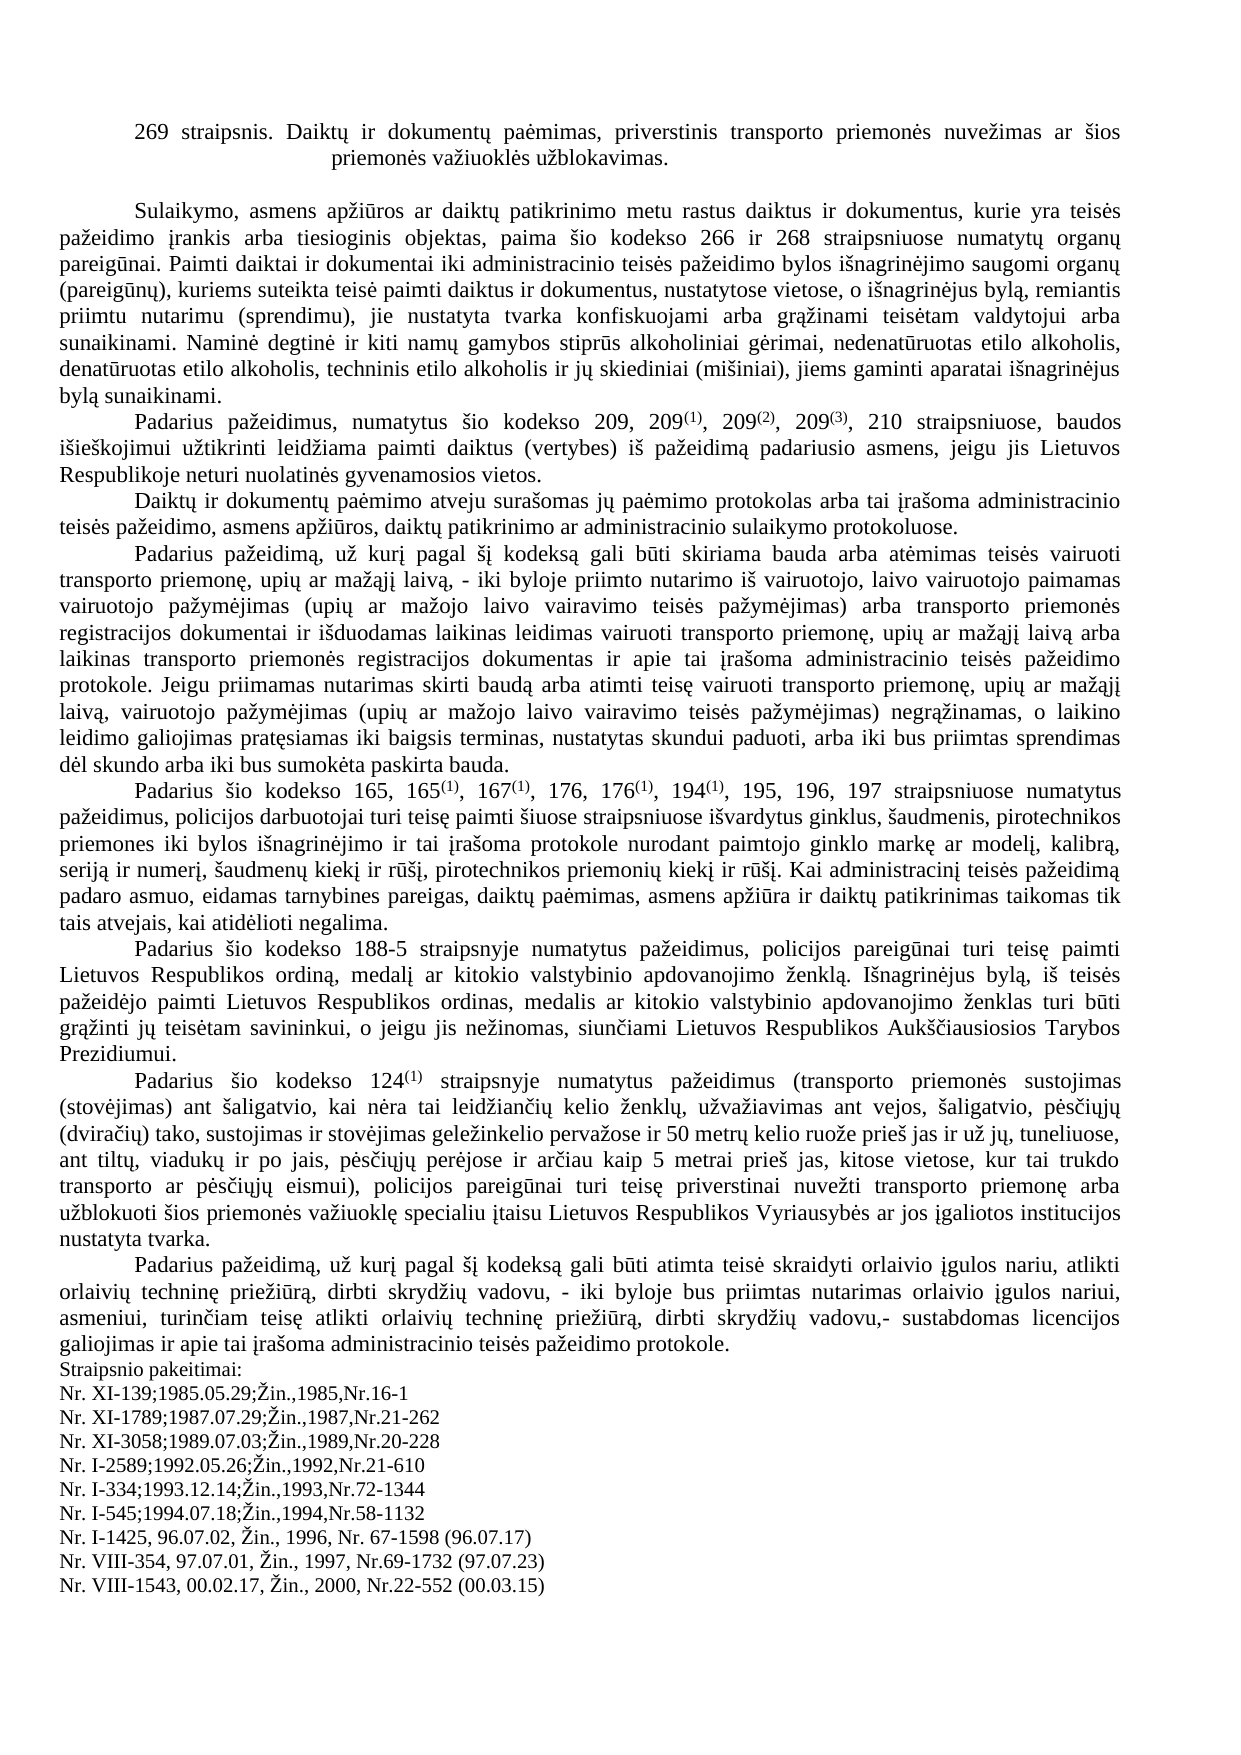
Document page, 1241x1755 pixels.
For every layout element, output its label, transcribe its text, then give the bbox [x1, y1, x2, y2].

text Padarius šio kodekso 124(1) straipsnyje numatytus pažeidimus (transporto priemonės sustojimas (stovėjimas) ant šaligatvio, kai nėra tai leidžiančių kelio ženklų, užvažiavimas ant vejos, šaligatvio, pėsčiųjų (dviračių) tako, sustojimas ir stovėjimas geležinkelio pervažose ir 50 metrų kelio ruože prieš jas ir už jų, tuneliuose, ant tiltų, viadukų ir po jais, pėsčiųjų perėjose ir arčiau kaip 5 metrai prieš jas, kitose vietose, kur tai trukdo transporto ar pėsčiųjų eismui), policijos pareigūnai turi teisę priverstinai nuvežti transporto priemonę arba užblokuoti šios priemonės važiuoklę specialiu įtaisu Lietuvos Respublikos Vyriausybės ar jos įgaliotos institucijos nustatyta tvarka. [59, 1067, 1122, 1251]
text Padarius pažeidimą, už kurį pagal šį kodeksą gali būti atimta teisė skraidyti orlaivio įgulos nariu, atlikti orlaivių techninę priežiūrą, dirbti skrydžių vadovu, - iki byloje bus priimtas nutarimas orlaivio įgulos nariui, asmeniui, turinčiam teisę atlikti orlaivių techninę priežiūrą, dirbti skrydžių vadovu,- sustabdomas licencijos galiojimas ir apie tai įrašoma administracinio teisės pažeidimo protokole. [59, 1251, 1122, 1357]
text Nr. I-545;1994.07.18;Žin.,1994,Nr.58-1132 [59, 1501, 1122, 1525]
text Padarius šio kodekso 188-5 straipsnyje numatytus pažeidimus, policijos pareigūnai turi teisę paimti Lietuvos Respublikos ordiną, medalį ar kitokio valstybinio apdovanojimo ženklą. Išnagrinėjus bylą, iš teisės pažeidėjo paimti Lietuvos Respublikos ordinas, medalis ar kitokio valstybinio apdovanojimo ženklas turi būti grąžinti jų teisėtam savininkui, o jeigu jis nežinomas, siunčiami Lietuvos Respublikos Aukščiausiosios Tarybos Prezidiumui. [59, 935, 1122, 1067]
text Padarius šio kodekso 165, 165(1), 167(1), 176, 176(1), 194(1), 195, 196, 197 straipsniuose numatytus pažeidimus, policijos darbuotojai turi teisę paimti šiuose straipsniuose išvardytus ginklus, šaudmenis, pirotechnikos priemones iki bylos išnagrinėjimo ir tai įrašoma protokole nurodant paimtojo ginklo markę ar modelį, kalibrą, seriją ir numerį, šaudmenų kiekį ir rūšį, pirotechnikos priemonių kiekį ir rūšį. Kai administracinį teisės pažeidimą padaro asmuo, eidamas tarnybines pareigas, daiktų paėmimas, asmens apžiūra ir daiktų patikrinimas taikomas tik tais atvejais, kai atidėlioti negalima. [59, 777, 1122, 935]
text Nr. I-1425, 96.07.02, Žin., 1996, Nr. 67-1598 (96.07.17) [59, 1525, 1122, 1549]
text Nr. VIII-1543, 00.02.17, Žin., 2000, Nr.22-552 (00.03.15) [59, 1573, 1122, 1597]
text Sulaikymo, asmens apžiūros ar daiktų patikrinimo metu rastus daiktus ir dokumentus, kurie yra teisės pažeidimo įrankis arba tiesioginis objektas, paima šio kodekso 266 ir 268 straipsniuose numatytų organų pareigūnai. Paimti daiktai ir dokumentai iki administracinio teisės pažeidimo bylos išnagrinėjimo saugomi organų (pareigūnų), kuriems suteikta teisė paimti daiktus ir dokumentus, nustatytose vietose, o išnagrinėjus bylą, remiantis priimtu nutarimu (sprendimu), jie nustatyta tvarka konfiskuojami arba grąžinami teisėtam valdytojui arba sunaikinami. Naminė degtinė ir kiti namų gamybos stiprūs alkoholiniai gėrimai, nedenatūruotas etilo alkoholis, denatūruotas etilo alkoholis, techninis etilo alkoholis ir jų skiediniai (mišiniai), jiems gaminti aparatai išnagrinėjus bylą sunaikinami. [59, 197, 1122, 408]
text Daiktų ir dokumentų paėmimo atveju surašomas jų paėmimo protokolas arba tai įrašoma administracinio teisės pažeidimo, asmens apžiūros, daiktų patikrinimo ar administracinio sulaikymo protokoluose. [59, 487, 1122, 540]
text Nr. XI-3058;1989.07.03;Žin.,1989,Nr.20-228 [59, 1429, 1122, 1453]
text 269 straipsnis. Daiktų ir dokumentų paėmimas, priverstinis transporto priemonės nuvežimas ar šios priemonės važiuoklės užblokavimas. [134, 118, 1122, 171]
text Nr. XI-1789;1987.07.29;Žin.,1987,Nr.21-262 [59, 1405, 1122, 1429]
text Nr. XI-139;1985.05.29;Žin.,1985,Nr.16-1 [59, 1381, 1122, 1405]
text Nr. I-2589;1992.05.26;Žin.,1992,Nr.21-610 [59, 1453, 1122, 1477]
text Straipsnio pakeitimai: [59, 1357, 1122, 1381]
text Nr. I-334;1993.12.14;Žin.,1993,Nr.72-1344 [59, 1477, 1122, 1501]
text Nr. VIII-354, 97.07.01, Žin., 1997, Nr.69-1732 (97.07.23) [59, 1549, 1122, 1573]
text Padarius pažeidimus, numatytus šio kodekso 209, 209(1), 209(2), 209(3), 210 straipsniuose, baudos išieškojimui užtikrinti leidžiama paimti daiktus (vertybes) iš pažeidimą padariusio asmens, jeigu jis Lietuvos Respublikoje neturi nuolatinės gyvenamosios vietos. [59, 408, 1122, 487]
text Padarius pažeidimą, už kurį pagal šį kodeksą gali būti skiriama bauda arba atėmimas teisės vairuoti transporto priemonę, upių ar mažąjį laivą, - iki byloje priimto nutarimo iš vairuotojo, laivo vairuotojo paimamas vairuotojo pažymėjimas (upių ar mažojo laivo vairavimo teisės pažymėjimas) arba transporto priemonės registracijos dokumentai ir išduodamas laikinas leidimas vairuoti transporto priemonę, upių ar mažąjį laivą arba laikinas transporto priemonės registracijos dokumentas ir apie tai įrašoma administracinio teisės pažeidimo protokole. Jeigu priimamas nutarimas skirti baudą arba atimti teisę vairuoti transporto priemonę, upių ar mažąjį laivą, vairuotojo pažymėjimas (upių ar mažojo laivo vairavimo teisės pažymėjimas) negrąžinamas, o laikino leidimo galiojimas pratęsiamas iki baigsis terminas, nustatytas skundui paduoti, arba iki bus priimtas sprendimas dėl skundo arba iki bus sumokėta paskirta bauda. [59, 540, 1122, 777]
